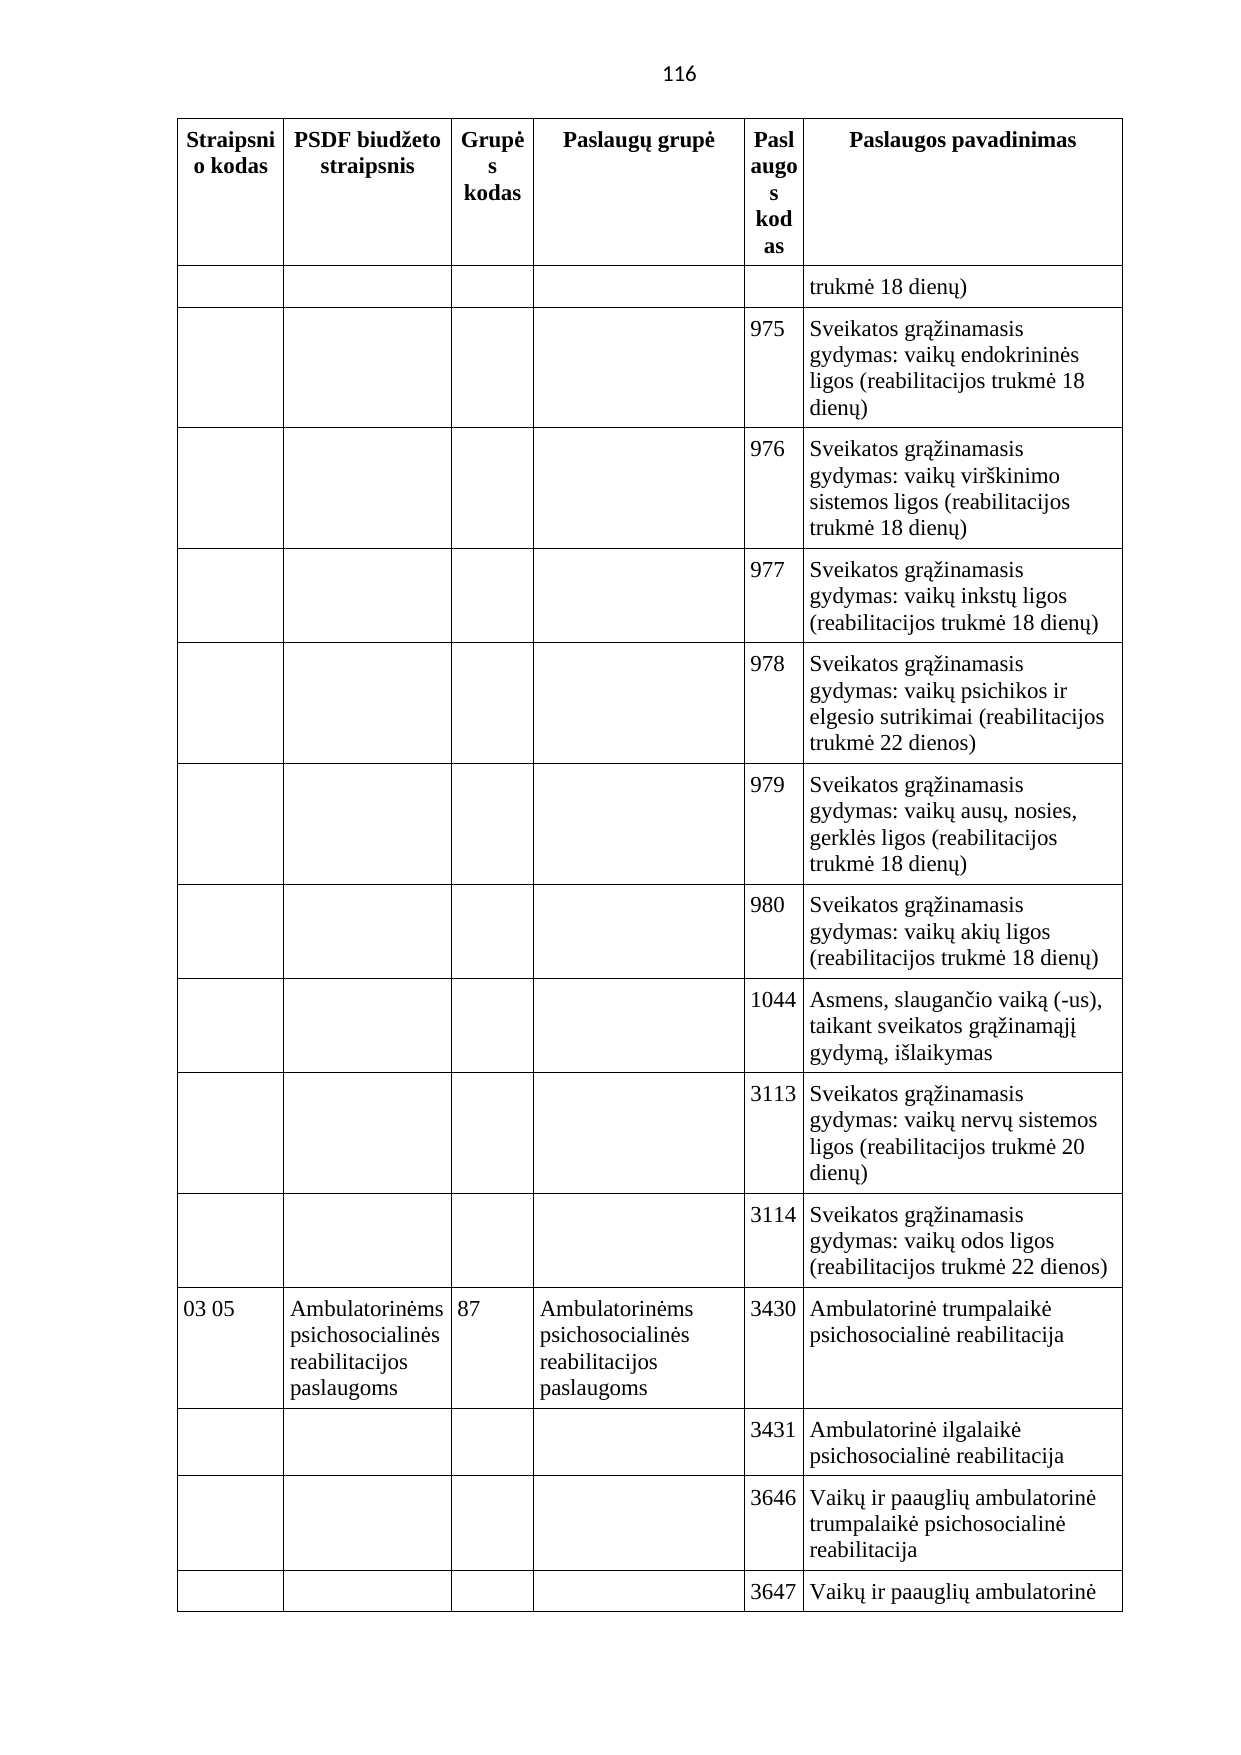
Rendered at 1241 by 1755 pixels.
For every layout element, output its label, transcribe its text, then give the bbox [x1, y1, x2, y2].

table_cell [284, 764, 451, 883]
table_cell [284, 1194, 451, 1287]
table_cell 03 05 [178, 1288, 283, 1407]
table_cell [178, 266, 283, 307]
table_cell trukmė 18 dienų) [804, 266, 1122, 307]
table_cell 977 [745, 549, 803, 642]
table_cell [534, 764, 744, 883]
table_header Grupės kodas [452, 119, 533, 265]
table_cell [452, 1571, 533, 1611]
table_cell [178, 979, 283, 1072]
table_cell 975 [745, 308, 803, 427]
table_cell [452, 1073, 533, 1193]
table_cell [534, 1476, 744, 1570]
table_cell [534, 643, 744, 763]
table_cell [534, 1571, 744, 1611]
table_cell [534, 1194, 744, 1287]
table_cell [534, 428, 744, 548]
table_cell 1044 [745, 979, 803, 1072]
table_cell [452, 764, 533, 883]
table_cell Sveikatos grąžinamasis gydymas: vaikų inkstų ligos (reabilitacijos trukmė 18 dienų) [804, 549, 1122, 642]
table_cell [534, 1409, 744, 1475]
table_cell 979 [745, 764, 803, 883]
table_cell [178, 1409, 283, 1475]
table_cell [452, 979, 533, 1072]
table_cell 87 [452, 1288, 533, 1407]
table_cell [534, 266, 744, 307]
table_header Paslaugų grupė [534, 119, 744, 265]
table_cell [452, 549, 533, 642]
table_cell [178, 1073, 283, 1193]
table_cell Sveikatos grąžinamasis gydymas: vaikų nervų sistemos ligos (reabilitacijos trukmė 20 dienų) [804, 1073, 1122, 1193]
table_cell [284, 1073, 451, 1193]
table_cell Ambulatorinė ilgalaikė psichosocialinė reabilitacija [804, 1409, 1122, 1475]
table_cell [178, 428, 283, 548]
table_cell [452, 1409, 533, 1475]
table_cell [284, 885, 451, 978]
table_header PSDF biudžeto straipsnis [284, 119, 451, 265]
table_cell Vaikų ir paauglių ambulatorinė trumpalaikė psichosocialinė reabilitacija [804, 1476, 1122, 1570]
table_cell [178, 1571, 283, 1611]
table_cell [452, 1194, 533, 1287]
table_header Straipsnio kodas [178, 119, 283, 265]
table_cell [178, 764, 283, 883]
table_cell Asmens, slaugančio vaiką (-us), taikant sveikatos grąžinamąjį gydymą, išlaikymas [804, 979, 1122, 1072]
table_cell [534, 979, 744, 1072]
table_cell [452, 643, 533, 763]
table_cell 3113 [745, 1073, 803, 1193]
table_cell [452, 1476, 533, 1570]
table_cell Sveikatos grąžinamasis gydymas: vaikų virškinimo sistemos ligos (reabilitacijos trukmė 18 dienų) [804, 428, 1122, 548]
table_cell [284, 428, 451, 548]
table_cell [178, 885, 283, 978]
table_cell Sveikatos grąžinamasis gydymas: vaikų ausų, nosies, gerklės ligos (reabilitacijos trukmė 18 dienų) [804, 764, 1122, 883]
table_cell [452, 885, 533, 978]
table_cell Vaikų ir paauglių ambulatorinė [804, 1571, 1122, 1611]
table_cell Ambulatorinėms psichosocialinės reabilitacijos paslaugoms [284, 1288, 451, 1407]
table_cell [534, 308, 744, 427]
table_cell Sveikatos grąžinamasis gydymas: vaikų endokrininės ligos (reabilitacijos trukmė 18 dienų) [804, 308, 1122, 427]
table_header Paslaugos pavadinimas [804, 119, 1122, 265]
table_cell 3431 [745, 1409, 803, 1475]
table_cell [452, 428, 533, 548]
table_cell 978 [745, 643, 803, 763]
table_cell [534, 1073, 744, 1193]
table_cell [745, 266, 803, 307]
table_cell Ambulatorinėms psichosocialinės reabilitacijos paslaugoms [534, 1288, 744, 1407]
table_cell 3430 [745, 1288, 803, 1407]
table_cell [284, 308, 451, 427]
table_cell 3114 [745, 1194, 803, 1287]
table_cell [534, 549, 744, 642]
table_cell [284, 643, 451, 763]
table_cell [178, 643, 283, 763]
table_cell [284, 549, 451, 642]
table_cell Ambulatorinė trumpalaikė psichosocialinė reabilitacija [804, 1288, 1122, 1407]
table_cell [178, 549, 283, 642]
table_cell [284, 1476, 451, 1570]
table_cell [284, 266, 451, 307]
table_cell 980 [745, 885, 803, 978]
table_cell [178, 1476, 283, 1570]
table_cell [534, 885, 744, 978]
table_cell 976 [745, 428, 803, 548]
table_cell 3647 [745, 1571, 803, 1611]
table_cell [284, 1409, 451, 1475]
table_cell [452, 266, 533, 307]
table_header Paslaugos kodas [745, 119, 803, 265]
table_cell [452, 308, 533, 427]
table_cell 3646 [745, 1476, 803, 1570]
table_cell [284, 1571, 451, 1611]
table_cell [178, 308, 283, 427]
table_cell [178, 1194, 283, 1287]
table_cell Sveikatos grąžinamasis gydymas: vaikų psichikos ir elgesio sutrikimai (reabilitacijos trukmė 22 dienos) [804, 643, 1122, 763]
table_cell Sveikatos grąžinamasis gydymas: vaikų akių ligos (reabilitacijos trukmė 18 dienų) [804, 885, 1122, 978]
table_cell [284, 979, 451, 1072]
table_cell Sveikatos grąžinamasis gydymas: vaikų odos ligos (reabilitacijos trukmė 22 dienos) [804, 1194, 1122, 1287]
